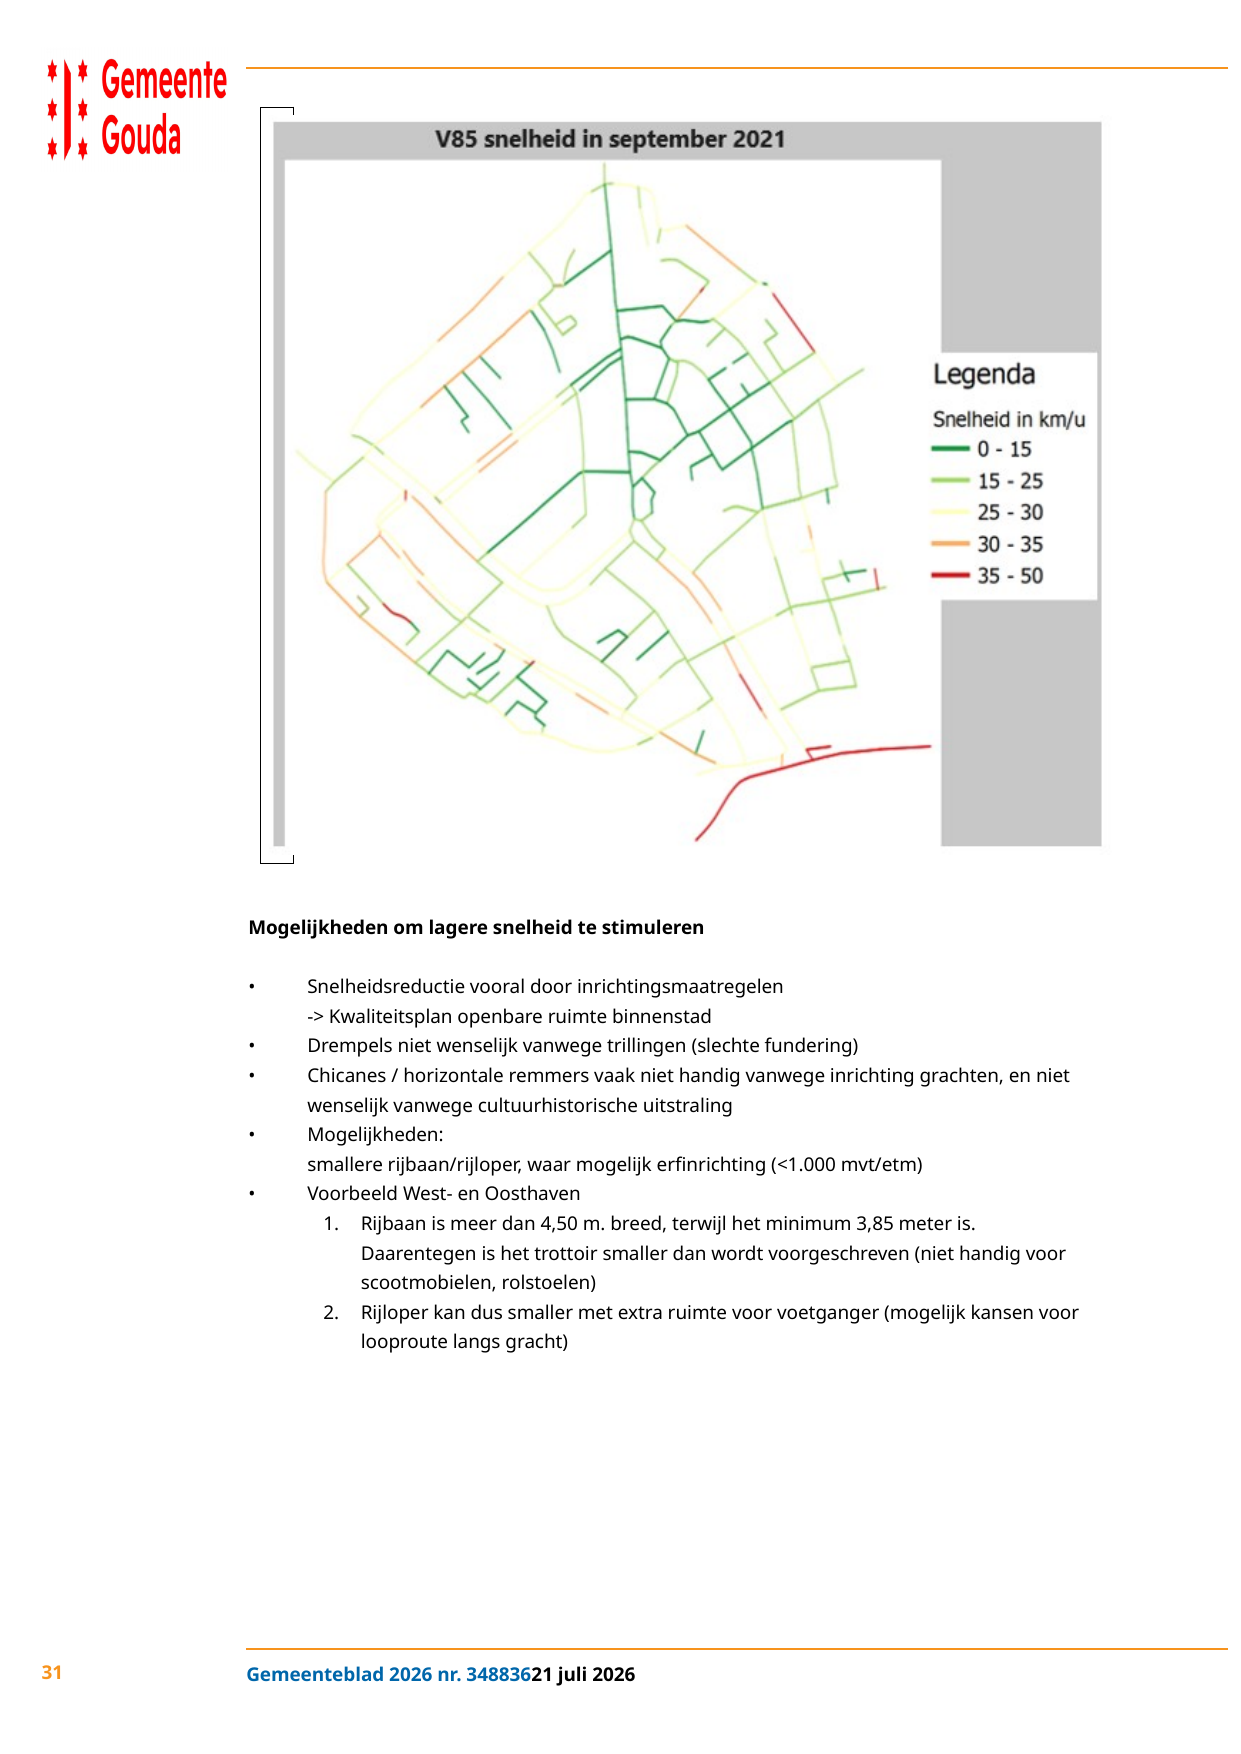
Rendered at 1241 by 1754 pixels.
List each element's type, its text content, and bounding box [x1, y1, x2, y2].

list Drempels niet wenselijk vanwege trillingen (slechte fundering) [248, 1033, 1152, 1058]
list Rijbaan is meer dan 4,50 m. breed, terwijl het minimum 3,85 meter is. [323, 1210, 1152, 1236]
list Daarentegen is het trottoir smaller dan wordt voorgeschreven (niet handig voor scootmobielen, rolstoelen) [323, 1240, 1152, 1295]
list smallere rijbaan/rijloper, waar mogelijk erfinrichting (<1.000 mvt/etm) [248, 1151, 1152, 1177]
list Mogelijkheden: [248, 1121, 1152, 1147]
list Voorbeeld West- en Oosthaven [248, 1181, 1152, 1206]
picture [268, 115, 1173, 855]
picture [41, 47, 231, 172]
text Mogelijkheden om lagere snelheid te stimuleren [248, 914, 1152, 940]
list -> Kwaliteitsplan openbare ruimte binnenstad [248, 1003, 1152, 1029]
list Snelheidsreductie vooral door inrichtingsmaatregelen [248, 973, 1152, 999]
list Chicanes / horizontale remmers vaak niet handig vanwege inrichting grachten, en niet wenselijk vanwege cultuurhistorische uitstraling [248, 1062, 1152, 1117]
list Rijloper kan dus smaller met extra ruimte voor voetganger (mogelijk kansen voor looproute langs gracht) [323, 1299, 1152, 1354]
